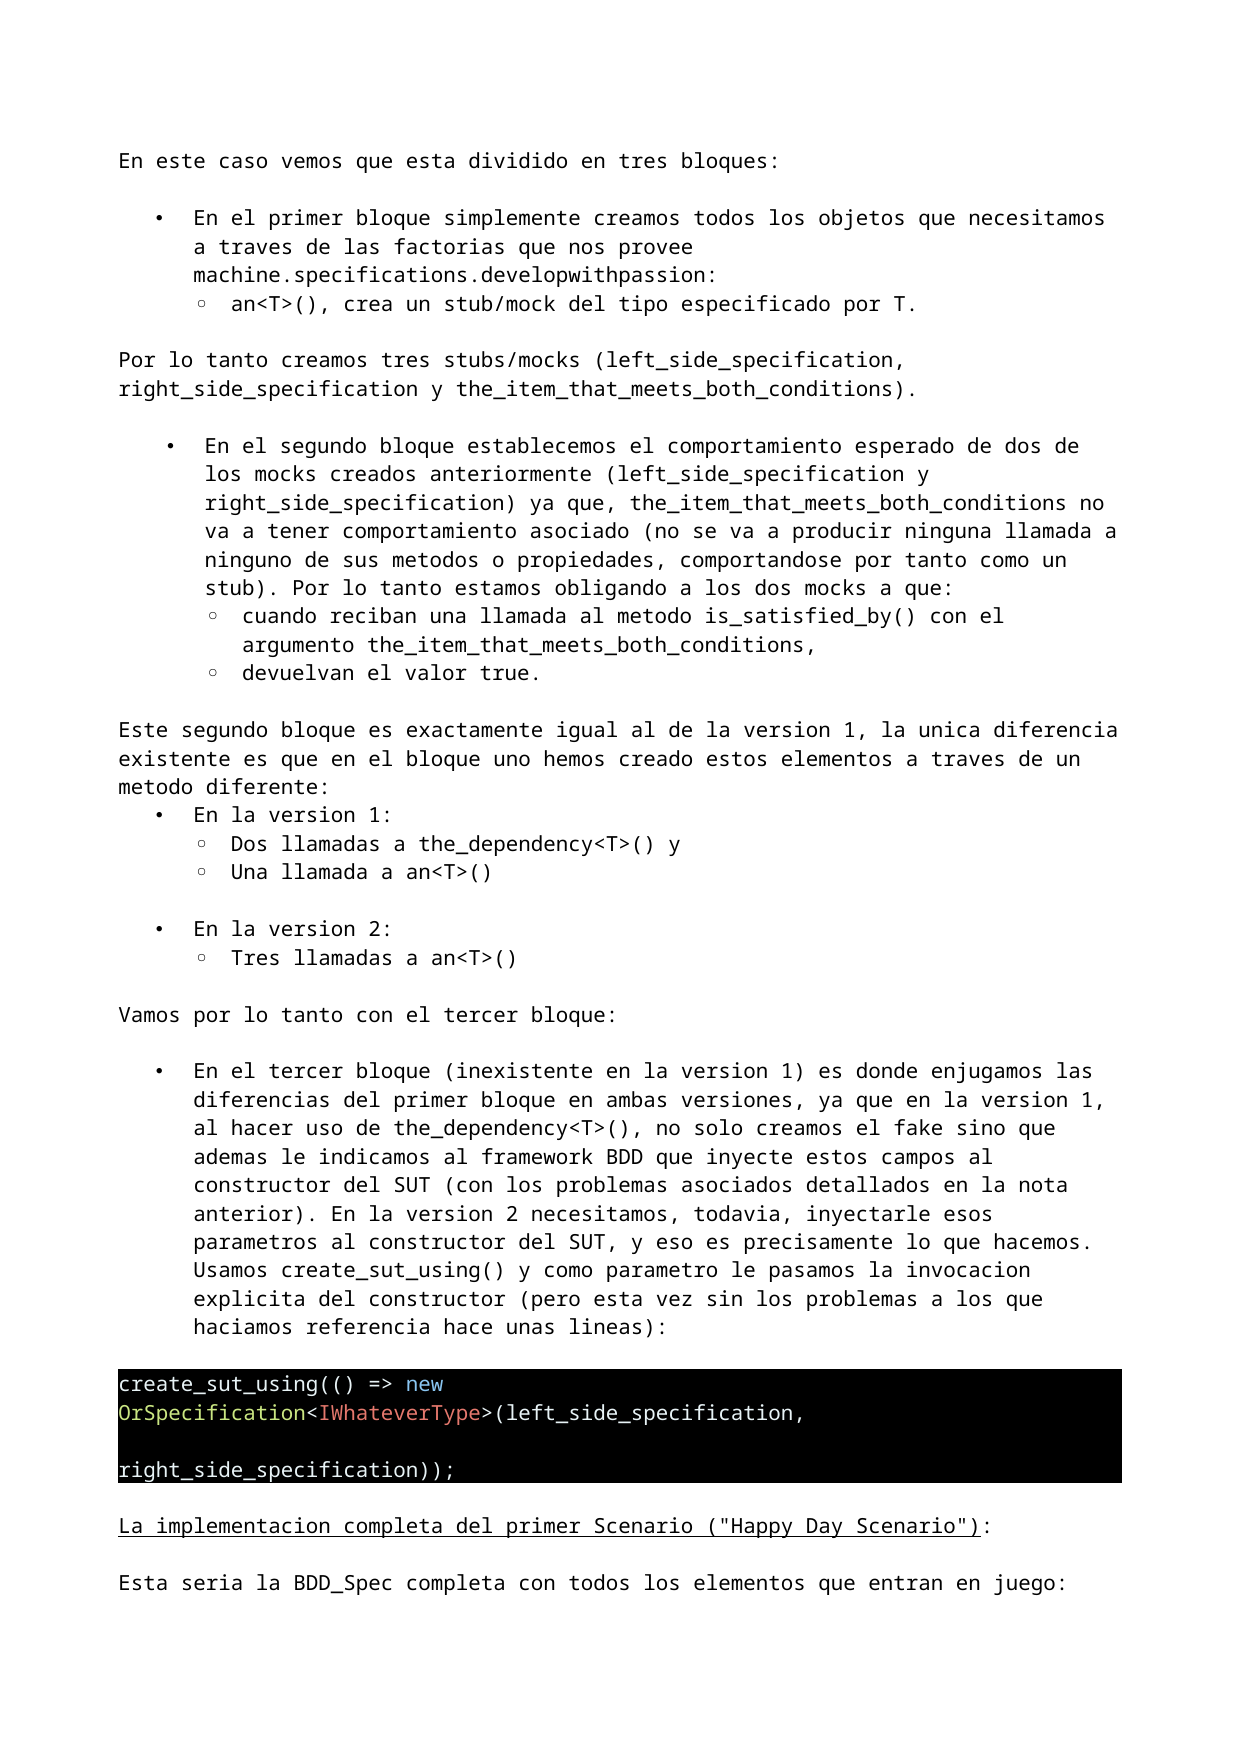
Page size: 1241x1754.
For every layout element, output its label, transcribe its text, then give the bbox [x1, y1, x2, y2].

list En la version 2: [156, 914, 1122, 943]
list Una llamada a an<T>() [193, 857, 1122, 886]
text Por lo tanto creamos tres stubs/mocks (left_side_specification, right_side_specification y the_item_that_meets_both_conditions). [118, 346, 1122, 402]
list En la version 1: [156, 801, 1122, 829]
text create_sut_using(() => new OrSpecification<IWhateverType>(left_side_specification, [118, 1369, 1122, 1426]
list Dos llamadas a the_dependency<T>() y [193, 829, 1122, 857]
list En el tercer bloque (inexistente en la version 1) es donde enjugamos las diferencias del primer bloque en ambas versiones, ya que en la version 1, al hacer uso de the_dependency<T>(), no solo creamos el fake sino que ademas le indicamos al framework BDD que inyecte estos campos al constructor del SUT (con los problemas asociados detallados en la nota anterior). En la version 2 necesitamos, todavia, inyectarle esos parametros al constructor del SUT, y eso es precisamente lo que hacemos. Usamos create_sut_using() y como parametro le pasamos la invocacion explicita del constructor (pero esta vez sin los problemas a los que haciamos referencia hace unas lineas): [156, 1057, 1122, 1341]
list En el primer bloque simplemente creamos todos los objetos que necesitamos a traves de las factorias que nos provee machine.specifications.developwithpassion: [156, 203, 1122, 289]
list En el segundo bloque establecemos el comportamiento esperado de dos de los mocks creados anteriormente (left_side_specification y right_side_specification) ya que, the_item_that_meets_both_conditions no va a tener comportamiento asociado (no se va a producir ninguna llamada a ninguno de sus metodos o propiedades, comportandose por tanto como un stub). Por lo tanto estamos obligando a los dos mocks a que: [167, 431, 1122, 602]
text right_side_specification)); [118, 1426, 1122, 1483]
text Vamos por lo tanto con el tercer bloque: [118, 1000, 1122, 1028]
text Esta seria la BDD_Spec completa con todos los elementos que entran en juego: [118, 1568, 1122, 1597]
text La implementacion completa del primer Scenario ("Happy Day Scenario"): [118, 1512, 1122, 1540]
text En este caso vemos que esta dividido en tres bloques: [118, 147, 1122, 175]
list Tres llamadas a an<T>() [193, 943, 1122, 971]
list cuando reciban una llamada al metodo is_satisfied_by() con el argumento the_item_that_meets_both_conditions, [204, 602, 1122, 658]
list devuelvan el valor true. [204, 658, 1122, 687]
text Este segundo bloque es exactamente igual al de la version 1, la unica diferencia existente es que en el bloque uno hemos creado estos elementos a traves de un metodo diferente: [118, 715, 1122, 801]
list an<T>(), crea un stub/mock del tipo especificado por T. [193, 289, 1122, 317]
